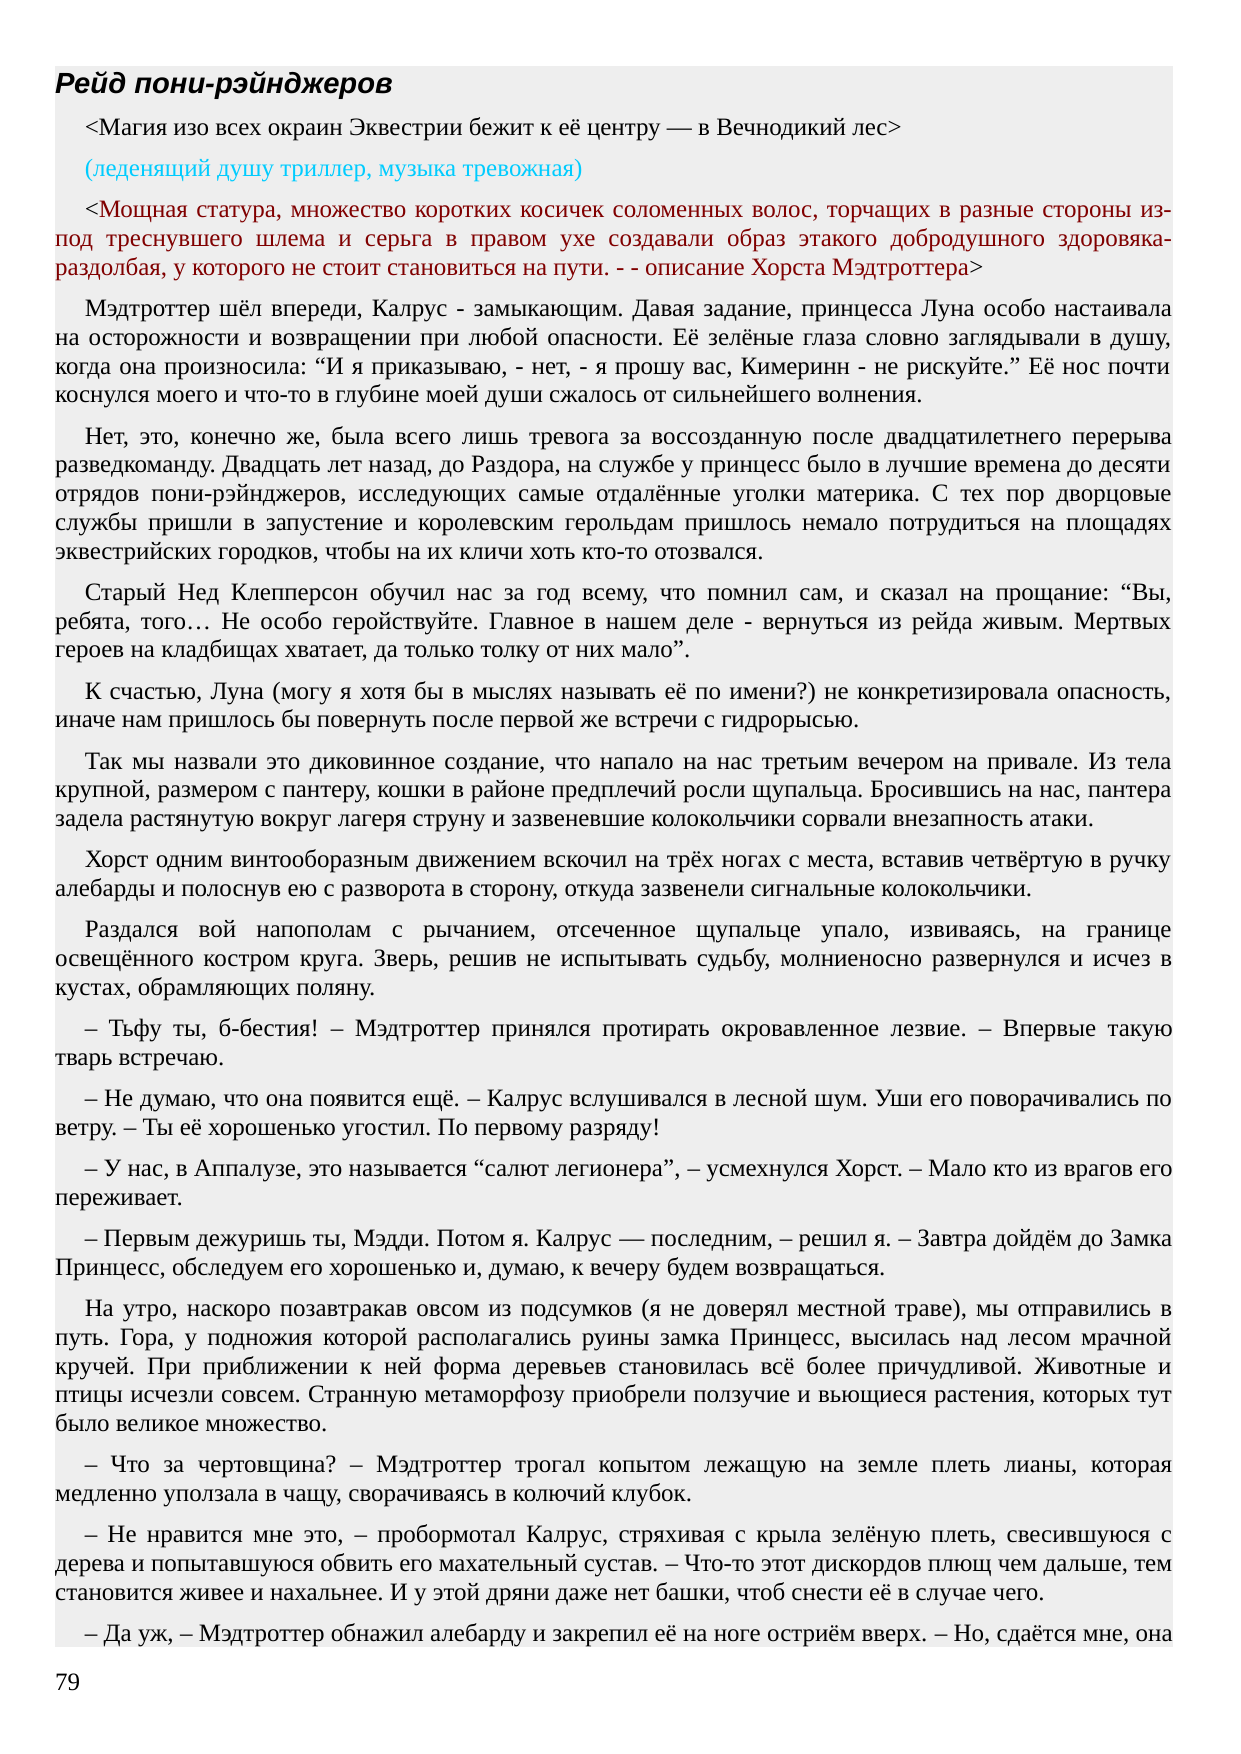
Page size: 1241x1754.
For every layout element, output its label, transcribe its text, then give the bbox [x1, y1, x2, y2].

text Так мы назвали это диковинное создание, что напало на нас третьим вечером на привале. Из тела крупной, размером с пантеру, кошки в районе предплечий росли щупальца. Бросившись на нас, пантера задела растянутую вокруг лагеря струну и зазвеневшие колокольчики сорвали внезапность атаки. [55, 746, 1173, 832]
text – Первым дежуришь ты, Мэдди. Потом я. Калрус — последним, – решил я. – Завтра дойдём до Замка Принцесс, обследуем его хорошенько и, думаю, к вечеру будем возвращаться. [55, 1223, 1173, 1281]
text – Не нравится мне это, – пробормотал Калрус, стряхивая с крыла зелёную плеть, свесившуюся с дерева и попытавшуюся обвить его махательный сустав. – Что-то этот дискордов плющ чем дальше, тем становится живее и нахальнее. И у этой дряни даже нет башки, чтоб снести её в случае чего. [55, 1519, 1173, 1606]
text – У нас, в Аппалузе, это называется “салют легионера”, – усмехнулся Хорст. – Мало кто из врагов его переживает. [55, 1153, 1173, 1211]
text (леденящий душу триллер, музыка тревожная) [55, 153, 1173, 182]
text <Мощная статура, множество коротких косичек соломенных волос, торчащих в разные стороны из-под треснувшего шлема и серьга в правом ухе создавали образ этакого добродушного здоровяка-раздолбая, у которого не стоит становиться на пути. - - описание Хорста Мэдтроттера> [55, 194, 1173, 281]
text – Да уж, – Мэдтроттер обнажил алебарду и закрепил её на ноге остриём вверх. – Но, сдаётся мне, она [55, 1618, 1173, 1647]
text К счастью, Луна (могу я хотя бы в мыслях называть её по имени?) не конкретизировала опасность, иначе нам пришлось бы повернуть после первой же встречи с гидрорысью. [55, 676, 1173, 733]
text Нет, это, конечно же, была всего лишь тревога за воссозданную после двадцатилетнего перерыва разведкоманду. Двадцать лет назад, до Раздора, на службе у принцесс было в лучшие времена до десяти отрядов пони-рэйнджеров, исследующих самые отдалённые уголки материка. С тех пор дворцовые службы пришли в запустение и королевским герольдам пришлось немало потрудиться на площадях эквестрийских городков, чтобы на их кличи хоть кто-то отозвался. [55, 421, 1173, 564]
text Мэдтроттер шёл впереди, Калрус - замыкающим. Давая задание, принцесса Луна особо настаивала на осторожности и возвращении при любой опасности. Её зелёные глаза словно заглядывали в душу, когда она произносила: “И я приказываю, - нет, - я прошу вас, Кимеринн - не рискуйте.” Её нос почти коснулся моего и что-то в глубине моей души сжалось от сильнейшего волнения. [55, 293, 1173, 408]
subtitle Рейд пони-рэйнджеров [55, 66, 1173, 99]
text – Тьфу ты, б-бестия! – Мэдтроттер принялся протирать окровавленное лезвие. – Впервые такую тварь встречаю. [55, 1013, 1173, 1071]
text На утро, наскоро позавтракав овсом из подсумков (я не доверял местной траве), мы отправились в путь. Гора, у подножия которой располагались руины замка Принцесс, высилась над лесом мрачной кручей. При приближении к ней форма деревьев становилась всё более причудливой. Животные и птицы исчезли совсем. Странную метаморфозу приобрели ползучие и вьющиеся растения, которых тут было великое множество. [55, 1293, 1173, 1437]
text – Не думаю, что она появится ещё. – Калрус вслушивался в лесной шум. Уши его поворачивались по ветру. – Ты её хорошенько угостил. По первому разряду! [55, 1083, 1173, 1141]
text <Магия изо всех окраин Эквестрии бежит к её центру — в Вечнодикий лес> [55, 112, 1173, 141]
text Раздался вой напополам с рычанием, отсеченное щупальце упало, извиваясь, на границе освещённого костром круга. Зверь, решив не испытывать судьбу, молниеносно развернулся и исчез в кустах, обрамляющих поляну. [55, 914, 1173, 1001]
text Хорст одним винтооборазным движением вскочил на трёх ногах с места, вставив четвёртую в ручку алебарды и полоснув ею с разворота в сторону, откуда зазвенели сигнальные колокольчики. [55, 844, 1173, 902]
text – Что за чертовщина? – Мэдтроттер трогал копытом лежащую на земле плеть лианы, которая медленно уползала в чащу, сворачиваясь в колючий клубок. [55, 1449, 1173, 1507]
text Старый Нед Клепперсон обучил нас за год всему, что помнил сам, и сказал на прощание: “Вы, ребята, того… Не особо геройствуйте. Главное в нашем деле - вернуться из рейда живым. Мертвых героев на кладбищах хватает, да только толку от них мало”. [55, 577, 1173, 663]
